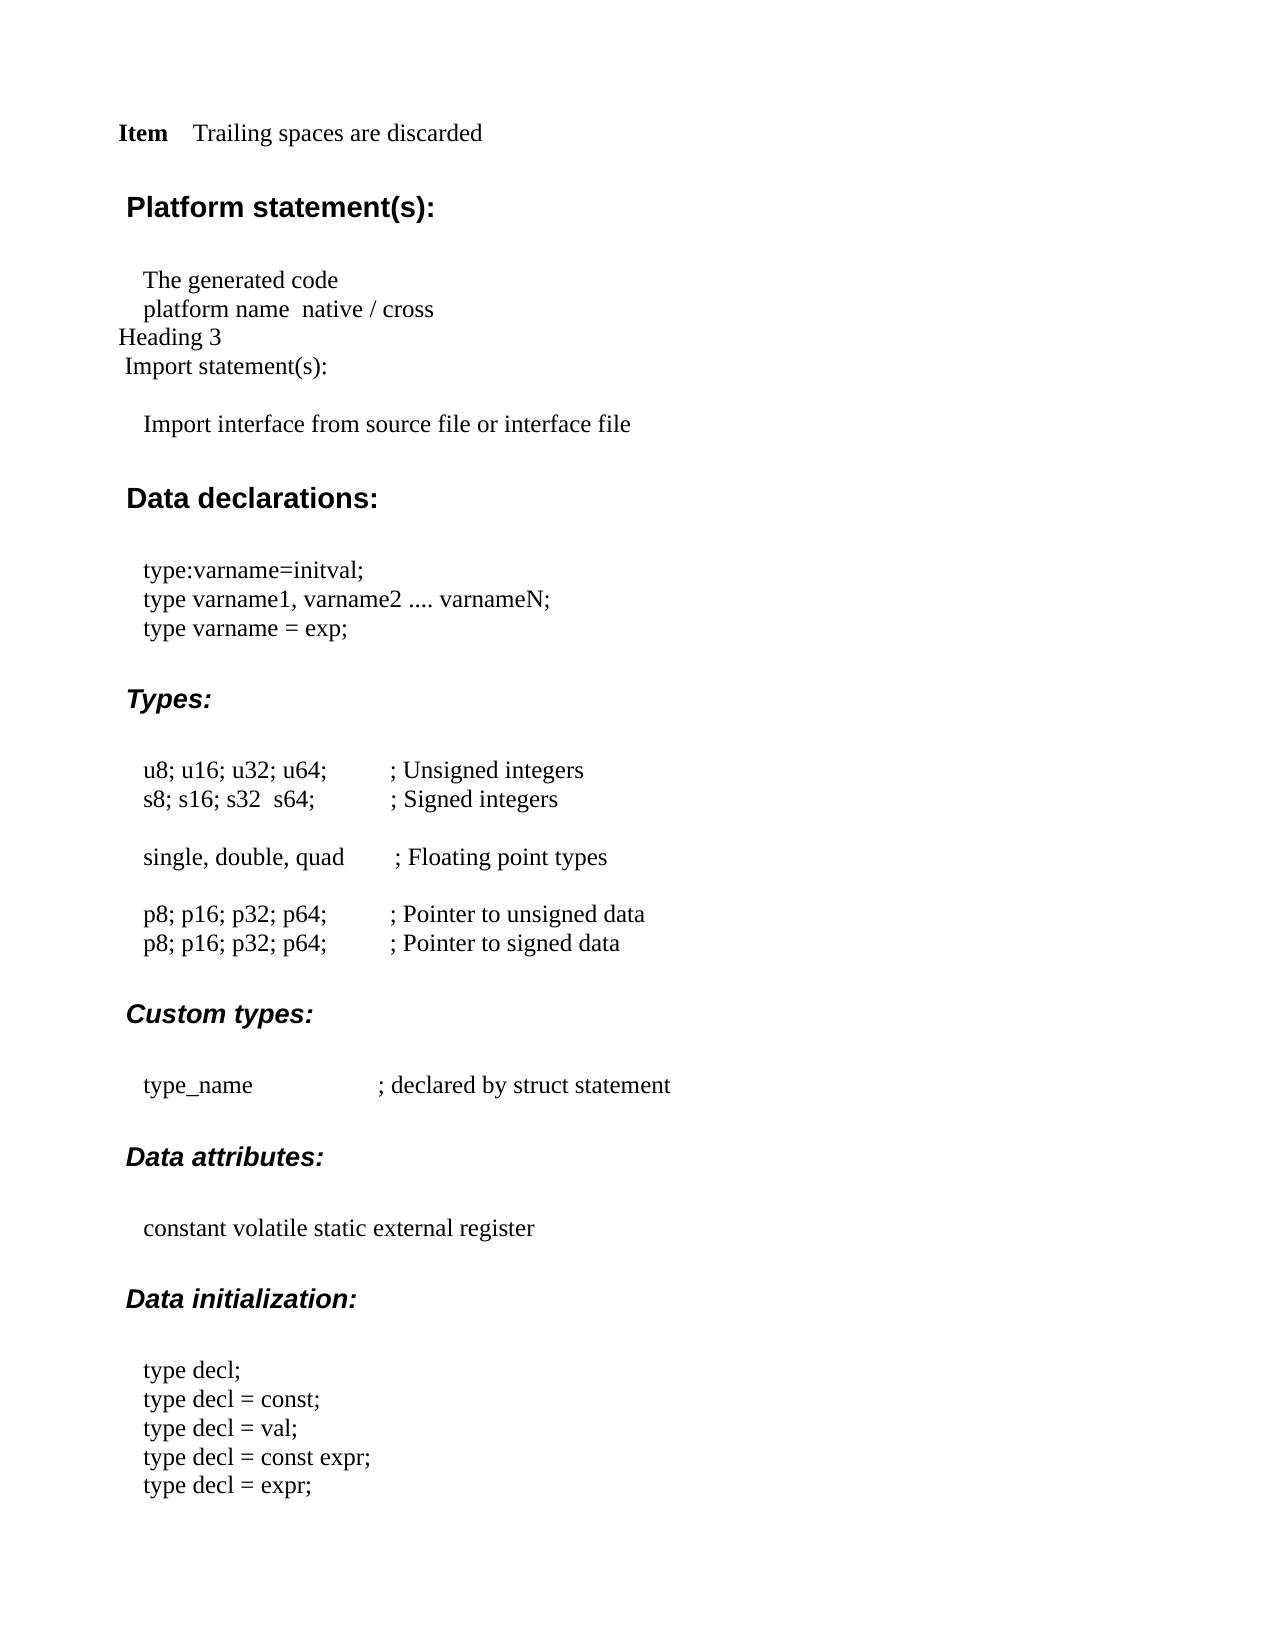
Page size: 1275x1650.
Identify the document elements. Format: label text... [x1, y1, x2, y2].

text p8; p16; p32; p64; ; Pointer to signed data [118, 928, 1157, 957]
text type decl = val; [118, 1413, 1157, 1442]
subtitle Platform statement(s): [118, 190, 1157, 224]
text Import interface from source file or interface file [118, 409, 1157, 437]
text single, double, quad ; Floating point types [118, 842, 1157, 871]
text p8; p16; p32; p64; ; Pointer to unsigned data [118, 899, 1157, 928]
text constant volatile static external register [118, 1213, 1157, 1242]
text type decl = expr; [118, 1471, 1157, 1499]
subtitle Data initialization: [118, 1283, 1157, 1314]
subtitle Data declarations: [118, 481, 1157, 514]
subtitle Data attributes: [118, 1141, 1157, 1172]
text Heading 3 [118, 322, 1157, 351]
subtitle Custom types: [118, 998, 1157, 1029]
text type varname = exp; [118, 613, 1157, 642]
text type decl; [118, 1356, 1157, 1384]
text Item Trailing spaces are discarded [118, 118, 1157, 147]
text type:varname=initval; [118, 556, 1157, 584]
text type decl = const; [118, 1384, 1157, 1413]
text type_name ; declared by struct statement [118, 1071, 1157, 1099]
text Import statement(s): [118, 351, 1157, 380]
text The generated code [118, 265, 1157, 294]
text u8; u16; u32; u64; ; Unsigned integers [118, 756, 1157, 784]
text platform name native / cross [118, 294, 1157, 322]
text type decl = const expr; [118, 1442, 1157, 1471]
subtitle Types: [118, 683, 1157, 714]
text s8; s16; s32 s64; ; Signed integers [118, 784, 1157, 813]
text type varname1, varname2 .... varnameN; [118, 584, 1157, 613]
